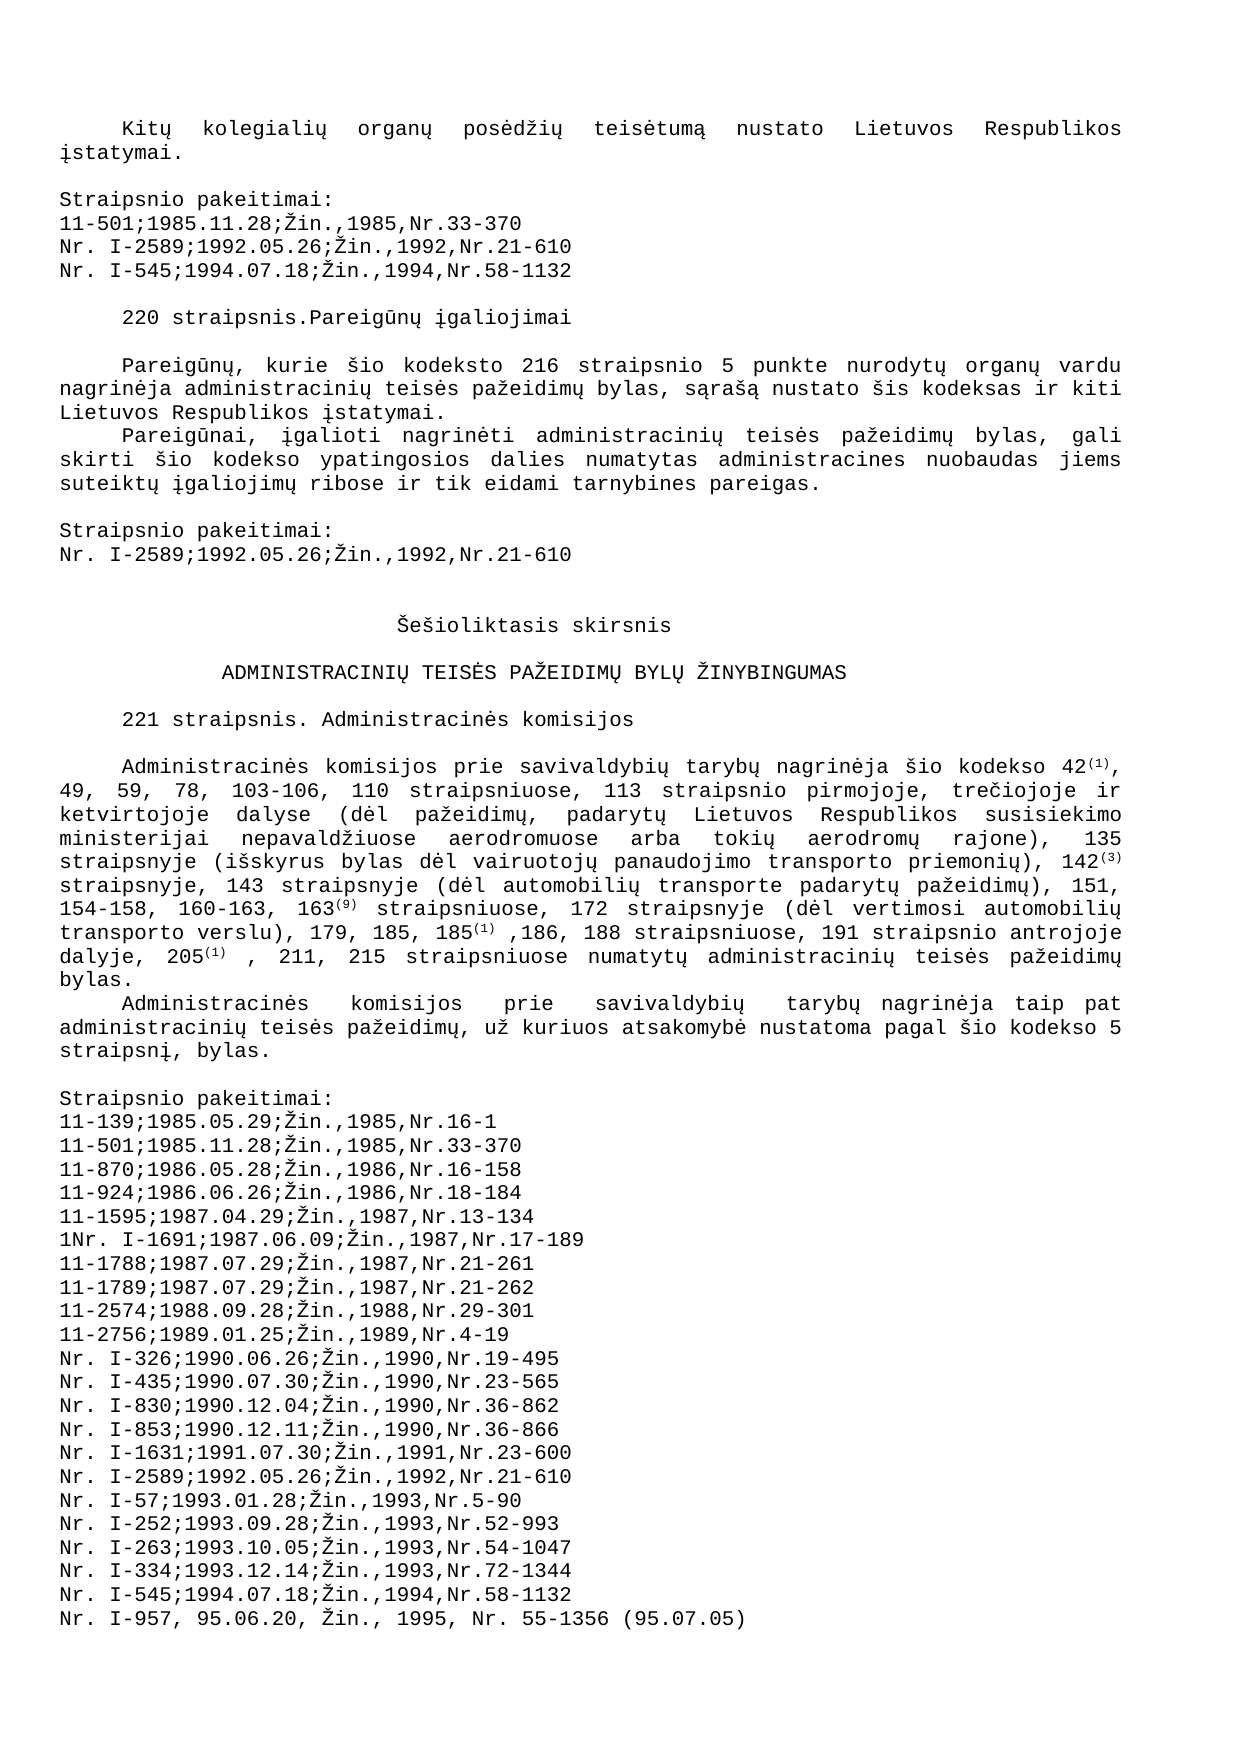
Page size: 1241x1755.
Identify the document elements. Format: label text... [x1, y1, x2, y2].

text Pareigūnai, įgalioti nagrinėti administracinių teisės pažeidimų bylas, gali skirti šio kodekso ypatingosios dalies numatytas administracines nuobaudas jiems suteiktų įgaliojimų ribose ir tik eidami tarnybines pareigas. [59, 426, 1122, 496]
text 11-1789;1987.07.29;Žin.,1987,Nr.21-262 [59, 1277, 1122, 1300]
text 11-1788;1987.07.29;Žin.,1987,Nr.21-261 [59, 1253, 1122, 1277]
text Nr. I-853;1990.12.11;Žin.,1990,Nr.36-866 [59, 1419, 1122, 1442]
text 1Nr. I-1691;1987.06.09;Žin.,1987,Nr.17-189 [59, 1229, 1122, 1253]
text 220 straipsnis.Pareigūnų įgaliojimai [59, 307, 1122, 331]
text Nr. I-1631;1991.07.30;Žin.,1991,Nr.23-600 [59, 1442, 1122, 1466]
text 221 straipsnis. Administracinės komisijos [59, 709, 1122, 733]
text Straipsnio pakeitimai: [59, 1088, 1122, 1111]
text Administracinės komisijos prie savivaldybių tarybų nagrinėja šio kodekso 42(1), 49, 59, 78, 103-106, 110 straipsniuose, 113 straipsnio pirmojoje, trečiojoje ir ketvirtojoje dalyse (dėl pažeidimų, padarytų Lietuvos Respublikos susisiekimo ministerijai nepavaldžiuose aerodromuose arba tokių aerodromų rajone), 135 straipsnyje (išskyrus bylas dėl vairuotojų panaudojimo transporto priemonių), 142(3) straipsnyje, 143 straipsnyje (dėl automobilių transporte padarytų pažeidimų), 151, 154-158, 160-163, 163(9) straipsniuose, 172 straipsnyje (dėl vertimosi automobilių transporto verslu), 179, 185, 185(1) ,186, 188 straipsniuose, 191 straipsnio antrojoje dalyje, 205(1) , 211, 215 straipsniuose numatytų administracinių teisės pažeidimų bylas. [59, 757, 1122, 993]
text Nr. I-263;1993.10.05;Žin.,1993,Nr.54-1047 [59, 1537, 1122, 1561]
text 11-870;1986.05.28;Žin.,1986,Nr.16-158 [59, 1158, 1122, 1182]
text 11-2756;1989.01.25;Žin.,1989,Nr.4-19 [59, 1324, 1122, 1348]
text Nr. I-334;1993.12.14;Žin.,1993,Nr.72-1344 [59, 1561, 1122, 1584]
text Nr. I-326;1990.06.26;Žin.,1990,Nr.19-495 [59, 1348, 1122, 1371]
text Nr. I-957, 95.06.20, Žin., 1995, Nr. 55-1356 (95.07.05) [59, 1608, 1122, 1631]
text 11-1595;1987.04.29;Žin.,1987,Nr.13-134 [59, 1206, 1122, 1229]
text Nr. I-830;1990.12.04;Žin.,1990,Nr.36-862 [59, 1395, 1122, 1419]
text Kitų kolegialių organų posėdžių teisėtumą nustato Lietuvos Respublikos įstatymai. [59, 118, 1122, 165]
text Nr. I-435;1990.07.30;Žin.,1990,Nr.23-565 [59, 1371, 1122, 1395]
text 11-2574;1988.09.28;Žin.,1988,Nr.29-301 [59, 1300, 1122, 1324]
text 11-139;1985.05.29;Žin.,1985,Nr.16-1 [59, 1111, 1122, 1135]
text Straipsnio pakeitimai: [59, 189, 1122, 213]
text Nr. I-57;1993.01.28;Žin.,1993,Nr.5-90 [59, 1489, 1122, 1513]
text 11-501;1985.11.28;Žin.,1985,Nr.33-370 [59, 213, 1122, 236]
text Nr. I-252;1993.09.28;Žin.,1993,Nr.52-993 [59, 1513, 1122, 1537]
text Straipsnio pakeitimai: [59, 520, 1122, 544]
text Pareigūnų, kurie šio kodeksto 216 straipsnio 5 punkte nurodytų organų vardu nagrinėja administracinių teisės pažeidimų bylas, sąrašą nustato šis kodeksas ir kiti Lietuvos Respublikos įstatymai. [59, 354, 1122, 426]
text Nr. I-2589;1992.05.26;Žin.,1992,Nr.21-610 [59, 236, 1122, 260]
text 11-501;1985.11.28;Žin.,1985,Nr.33-370 [59, 1135, 1122, 1158]
text 11-924;1986.06.26;Žin.,1986,Nr.18-184 [59, 1182, 1122, 1206]
text Nr. I-545;1994.07.18;Žin.,1994,Nr.58-1132 [59, 260, 1122, 284]
text Nr. I-545;1994.07.18;Žin.,1994,Nr.58-1132 [59, 1584, 1122, 1608]
text Nr. I-2589;1992.05.26;Žin.,1992,Nr.21-610 [59, 544, 1122, 567]
text Administracinės komisijos prie savivaldybių tarybų nagrinėja taip pat administracinių teisės pažeidimų, už kuriuos atsakomybė nustatoma pagal šio kodekso 5 straipsnį, bylas. [59, 993, 1122, 1064]
text Nr. I-2589;1992.05.26;Žin.,1992,Nr.21-610 [59, 1466, 1122, 1489]
text Šešioliktasis skirsnis [59, 615, 1122, 638]
text ADMINISTRACINIŲ TEISĖS PAŽEIDIMŲ BYLŲ ŽINYBINGUMAS [59, 662, 1122, 686]
